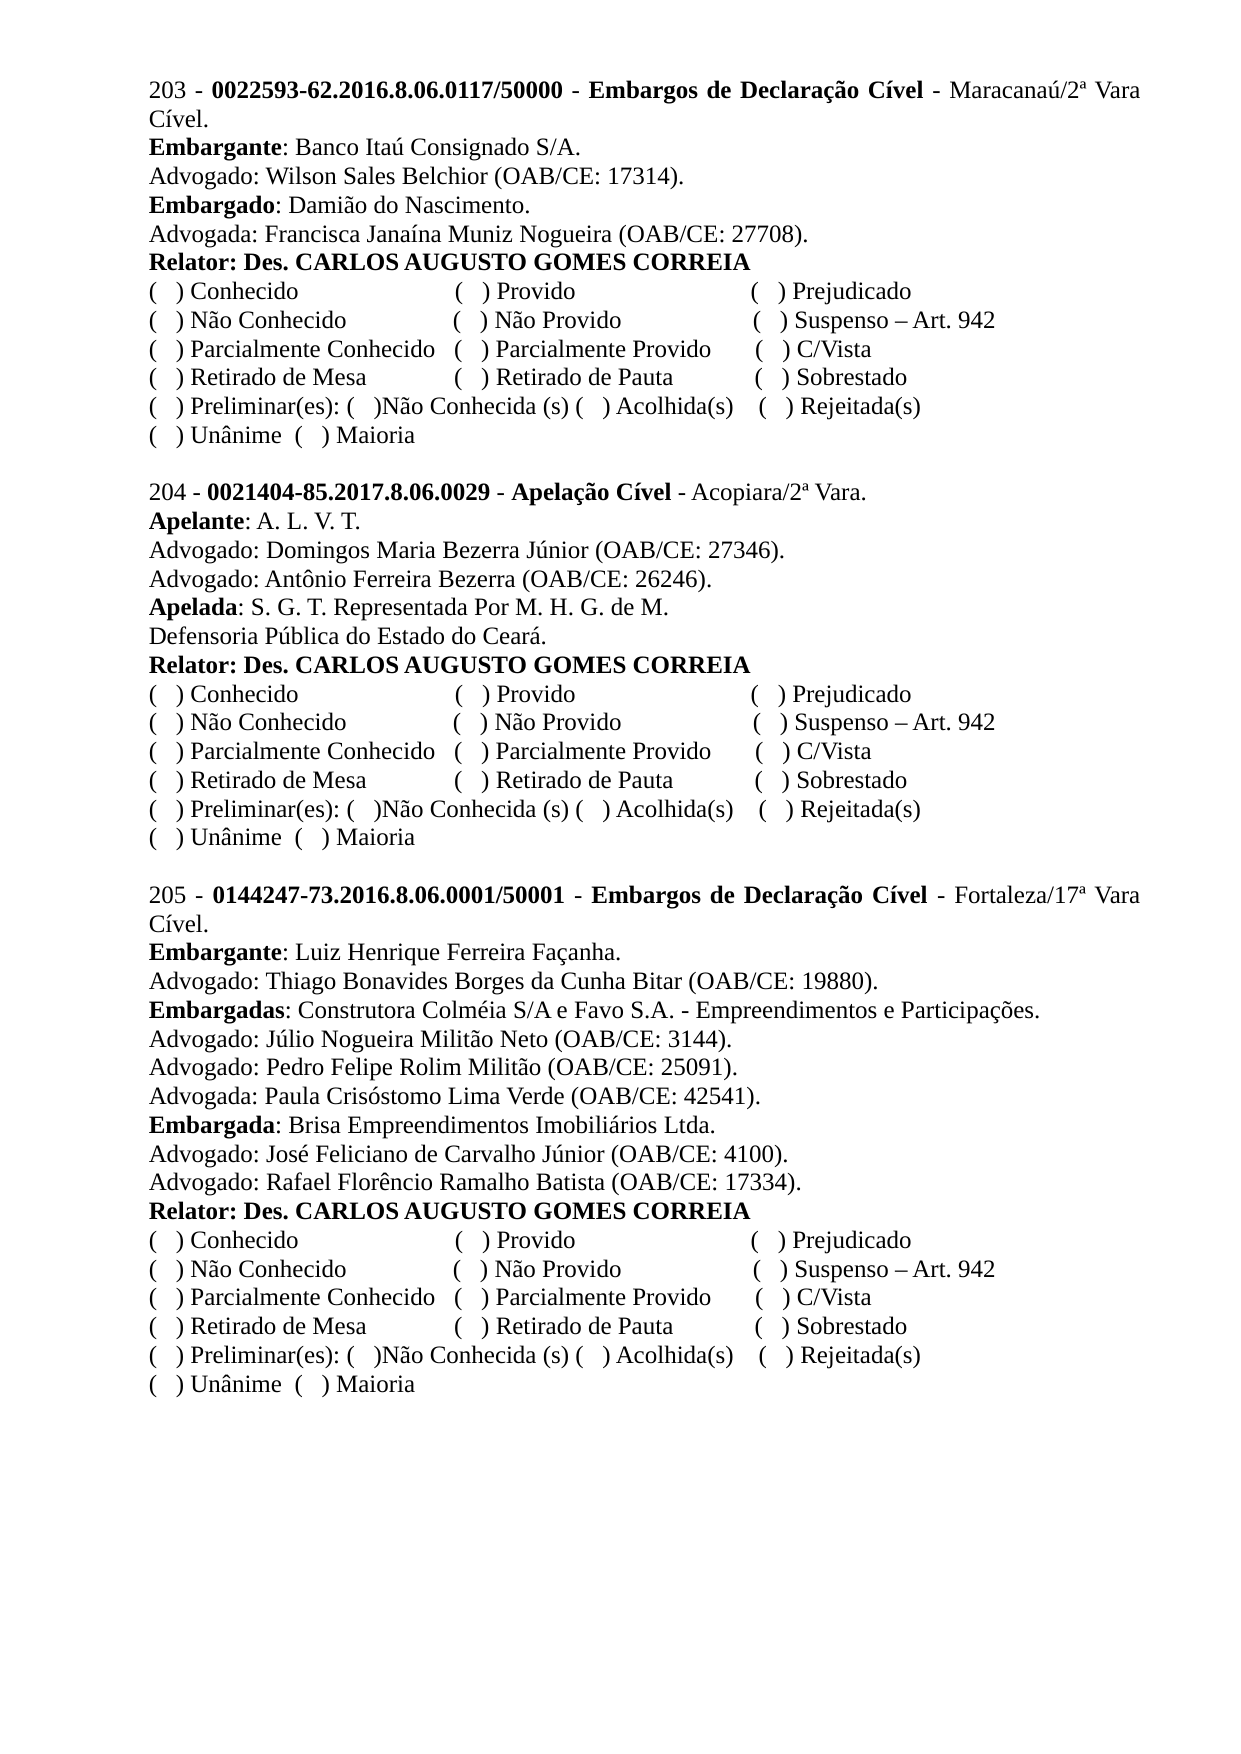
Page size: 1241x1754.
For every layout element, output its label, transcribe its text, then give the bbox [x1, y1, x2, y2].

text Advogado: Domingos Maria Bezerra Júnior (OAB/CE: 27346). [148, 535, 1141, 564]
text ( ) Parcialmente Conhecido ( ) Parcialmente Provido ( ) C/Vista [148, 334, 1158, 362]
text 204 - 0021404-85.2017.8.06.0029 - Apelação Cível - Acopiara/2ª Vara. [148, 477, 1141, 506]
text ( ) Conhecido ( ) Provido ( ) Prejudicado [148, 276, 1141, 305]
text Advogado: Antônio Ferreira Bezerra (OAB/CE: 26246). [148, 564, 1141, 592]
text ( ) Conhecido ( ) Provido ( ) Prejudicado [148, 1225, 1141, 1254]
text Advogado: Pedro Felipe Rolim Militão (OAB/CE: 25091). [148, 1052, 1141, 1081]
text ( ) Unânime ( ) Maioria [148, 1369, 1158, 1397]
text ( ) Não Conhecido ( ) Não Provido ( ) Suspenso – Art. 942 [148, 707, 1158, 736]
text Advogada: Francisca Janaína Muniz Nogueira (OAB/CE: 27708). [148, 219, 1141, 247]
text ( ) Conhecido ( ) Provido ( ) Prejudicado [148, 679, 1141, 707]
text Embargado: Damião do Nascimento. [148, 190, 1141, 219]
text Advogado: José Feliciano de Carvalho Júnior (OAB/CE: 4100). [148, 1139, 1141, 1167]
text ( ) Retirado de Mesa ( ) Retirado de Pauta ( ) Sobrestado [148, 1311, 1158, 1340]
text Apelante: A. L. V. T. [148, 506, 1141, 535]
text ( ) Parcialmente Conhecido ( ) Parcialmente Provido ( ) C/Vista [148, 1282, 1158, 1311]
text ( ) Preliminar(es): ( )Não Conhecida (s) ( ) Acolhida(s) ( ) Rejeitada(s) [148, 794, 1158, 822]
text ( ) Parcialmente Conhecido ( ) Parcialmente Provido ( ) C/Vista [148, 736, 1158, 765]
text ( ) Unânime ( ) Maioria [148, 420, 1158, 449]
text Advogado: Wilson Sales Belchior (OAB/CE: 17314). [148, 161, 1141, 190]
text Defensoria Pública do Estado do Ceará. [148, 621, 1141, 650]
text Advogado: Thiago Bonavides Borges da Cunha Bitar (OAB/CE: 19880). [148, 966, 1141, 995]
text ( ) Preliminar(es): ( )Não Conhecida (s) ( ) Acolhida(s) ( ) Rejeitada(s) [148, 1340, 1158, 1369]
text ( ) Não Conhecido ( ) Não Provido ( ) Suspenso – Art. 942 [148, 305, 1158, 334]
text Relator: Des. CARLOS AUGUSTO GOMES CORREIA [148, 247, 1141, 276]
text ( ) Retirado de Mesa ( ) Retirado de Pauta ( ) Sobrestado [148, 765, 1158, 794]
text ( ) Retirado de Mesa ( ) Retirado de Pauta ( ) Sobrestado [148, 362, 1158, 391]
text Embargante: Luiz Henrique Ferreira Façanha. [148, 937, 1141, 966]
text Advogada: Paula Crisóstomo Lima Verde (OAB/CE: 42541). [148, 1081, 1141, 1110]
text Relator: Des. CARLOS AUGUSTO GOMES CORREIA [148, 650, 1141, 679]
text Embargadas: Construtora Colméia S/A e Favo S.A. - Empreendimentos e Participações. [148, 995, 1141, 1024]
text 203 - 0022593-62.2016.8.06.0117/50000 - Embargos de Declaração Cível - Maracanaú/2ª Vara Cível. [148, 75, 1141, 132]
text Relator: Des. CARLOS AUGUSTO GOMES CORREIA [148, 1196, 1141, 1225]
text ( ) Não Conhecido ( ) Não Provido ( ) Suspenso – Art. 942 [148, 1254, 1158, 1282]
text ( ) Preliminar(es): ( )Não Conhecida (s) ( ) Acolhida(s) ( ) Rejeitada(s) [148, 391, 1158, 420]
text Embargada: Brisa Empreendimentos Imobiliários Ltda. [148, 1110, 1141, 1139]
text Advogado: Júlio Nogueira Militão Neto (OAB/CE: 3144). [148, 1024, 1141, 1052]
text Advogado: Rafael Florêncio Ramalho Batista (OAB/CE: 17334). [148, 1167, 1141, 1196]
text ( ) Unânime ( ) Maioria [148, 822, 1158, 851]
text Embargante: Banco Itaú Consignado S/A. [148, 132, 1141, 161]
text 205 - 0144247-73.2016.8.06.0001/50001 - Embargos de Declaração Cível - Fortaleza/17ª Vara Cível. [148, 880, 1141, 937]
text Apelada: S. G. T. Representada Por M. H. G. de M. [148, 592, 1141, 621]
